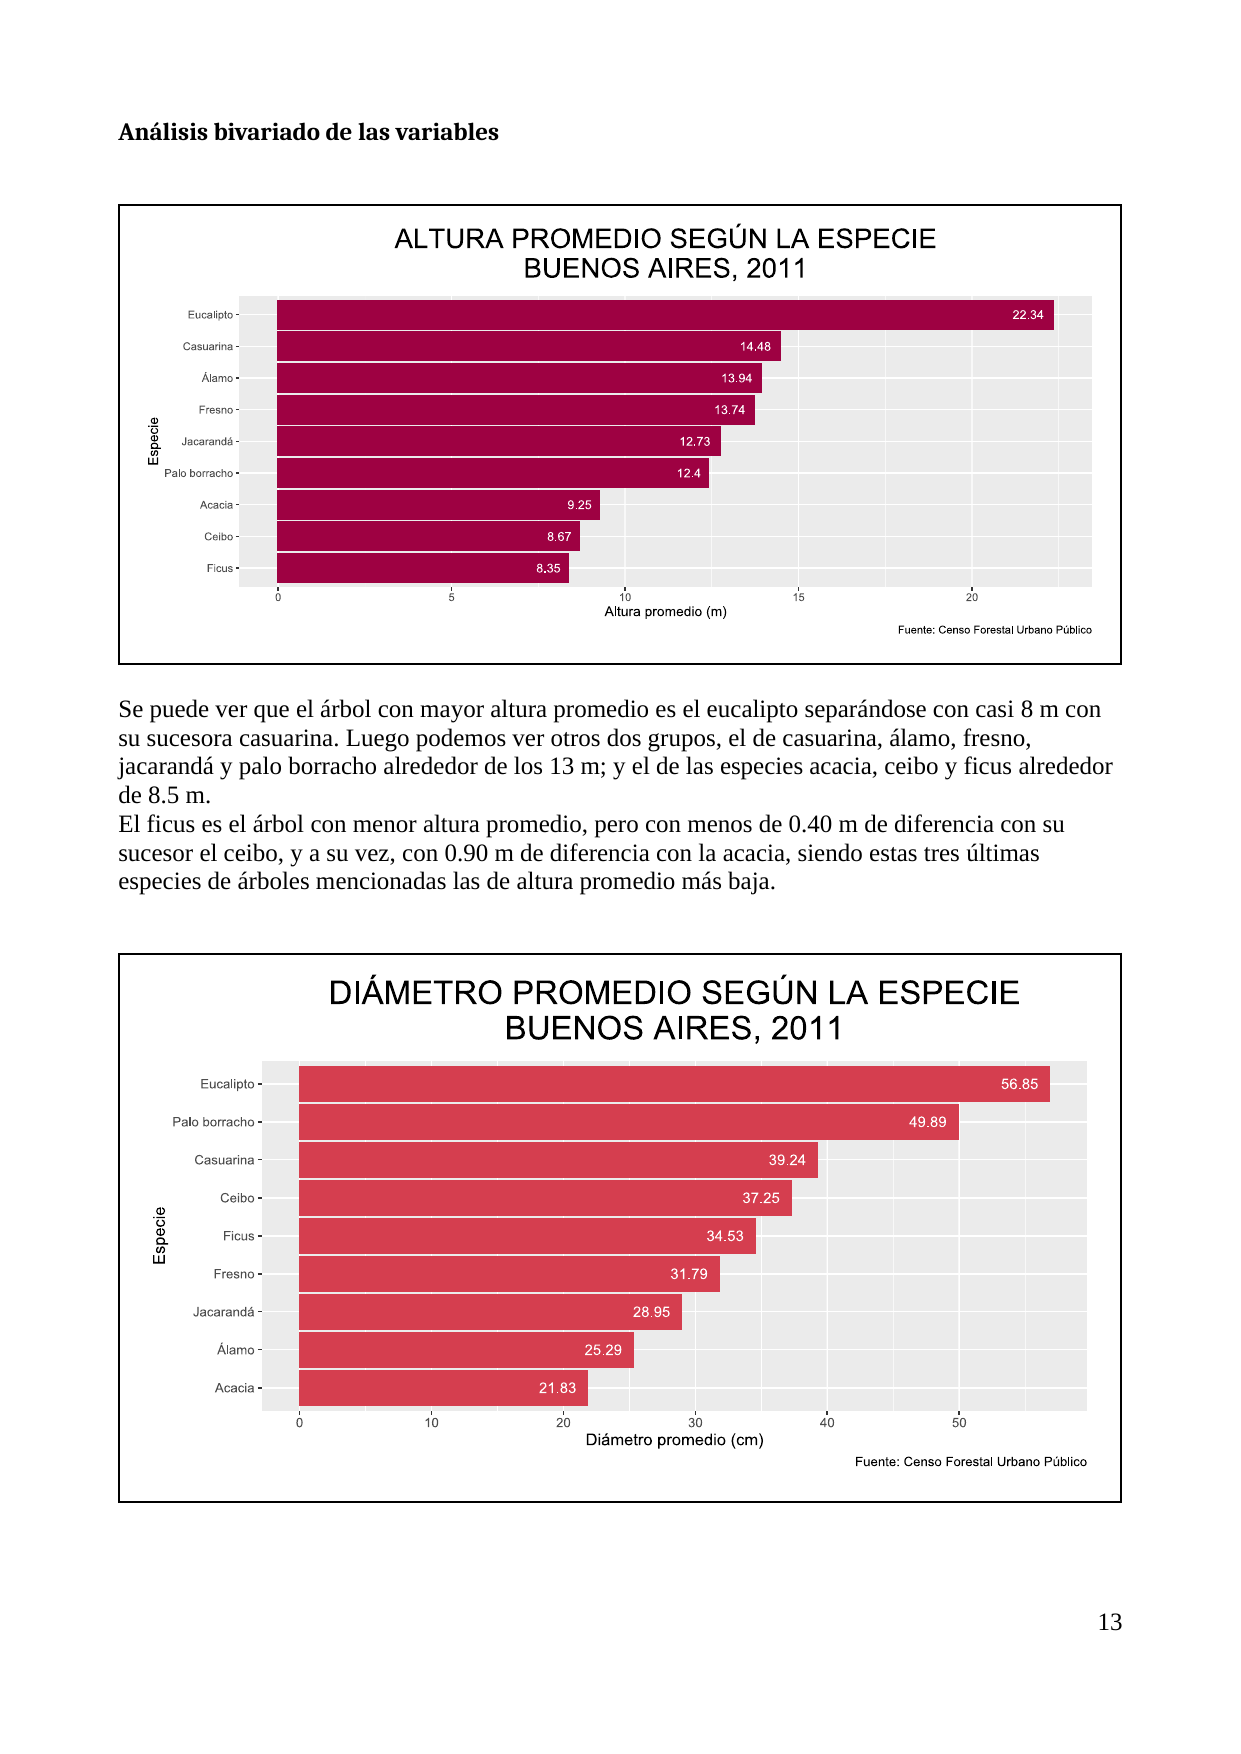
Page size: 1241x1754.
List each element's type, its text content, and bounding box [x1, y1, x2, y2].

text Se puede ver que el árbol con mayor altura promedio es el eucalipto separándose con casi 8 m con su sucesora casuarina. Luego podemos ver otros dos grupos, el de casuarina, álamo, fresno, jacarandá y palo borracho alrededor de los 13 m; y el de las especies acacia, ceibo y ficus alrededor de 8.5 m. [118, 694, 1122, 809]
text Análisis bivariado de las variables [118, 118, 1122, 147]
text El ficus es el árbol con menor altura promedio, pero con menos de 0.40 m de diferencia con su sucesor el ceibo, y a su vez, con 0.90 m de diferencia con la acacia, siendo estas tres últimas especies de árboles mencionadas las de altura promedio más baja. [118, 809, 1122, 895]
